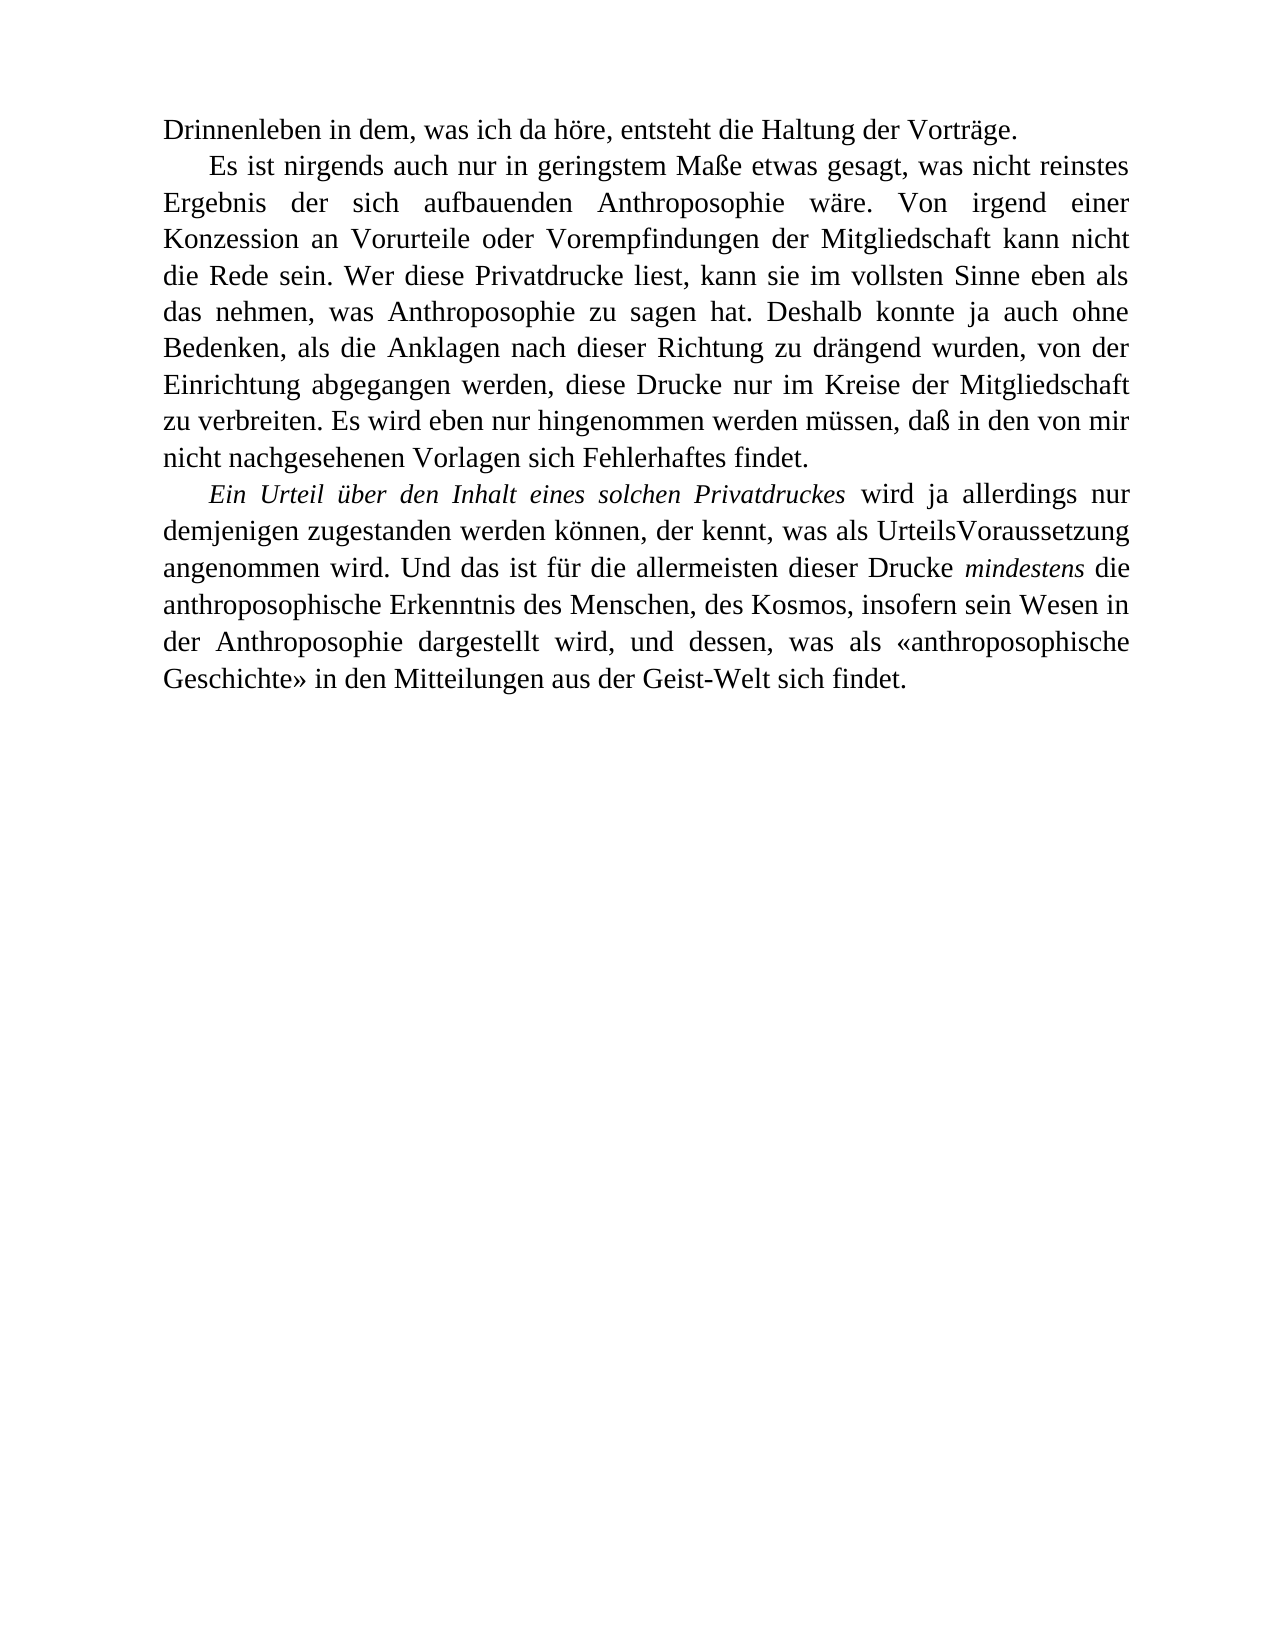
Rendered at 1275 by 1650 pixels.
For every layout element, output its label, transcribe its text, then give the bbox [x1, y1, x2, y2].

text Es ist nirgends auch nur in geringstem Maße etwas gesagt, was nicht reinstes Ergebnis der sich aufbauenden Anthroposophie wäre. Von irgend einer Konzession an Vorurteile oder Vorempfindungen der Mitgliedschaft kann nicht die Rede sein. Wer diese Privatdrucke liest, kann sie im vollsten Sinne eben als das nehmen, was Anthroposophie zu sagen hat. Deshalb konnte ja auch ohne Bedenken, als die Anklagen nach dieser Richtung zu drängend wurden, von der Einrichtung abgegangen werden, diese Drucke nur im Kreise der Mitgliedschaft zu verbreiten. Es wird eben nur hingenommen werden müssen, daß in den von mir nicht nachgesehenen Vorlagen sich Fehlerhaftes findet. [163, 148, 1130, 473]
text Ein Urteil über den Inhalt eines solchen Privatdruckes wird ja allerdings nur demjenigen zugestanden werden können, der kennt, was als UrteilsVoraussetzung angenommen wird. Und das ist für die allermeisten dieser Drucke mindestens die anthroposophische Erkenntnis des Menschen, des Kosmos, insofern sein Wesen in der Anthroposophie dargestellt wird, und dessen, was als «anthroposophische Geschichte» in den Mitteilungen aus der Geist-Welt sich findet. [163, 476, 1130, 694]
text Drinnenleben in dem, was ich da höre, entsteht die Haltung der Vorträge. [163, 112, 1130, 145]
